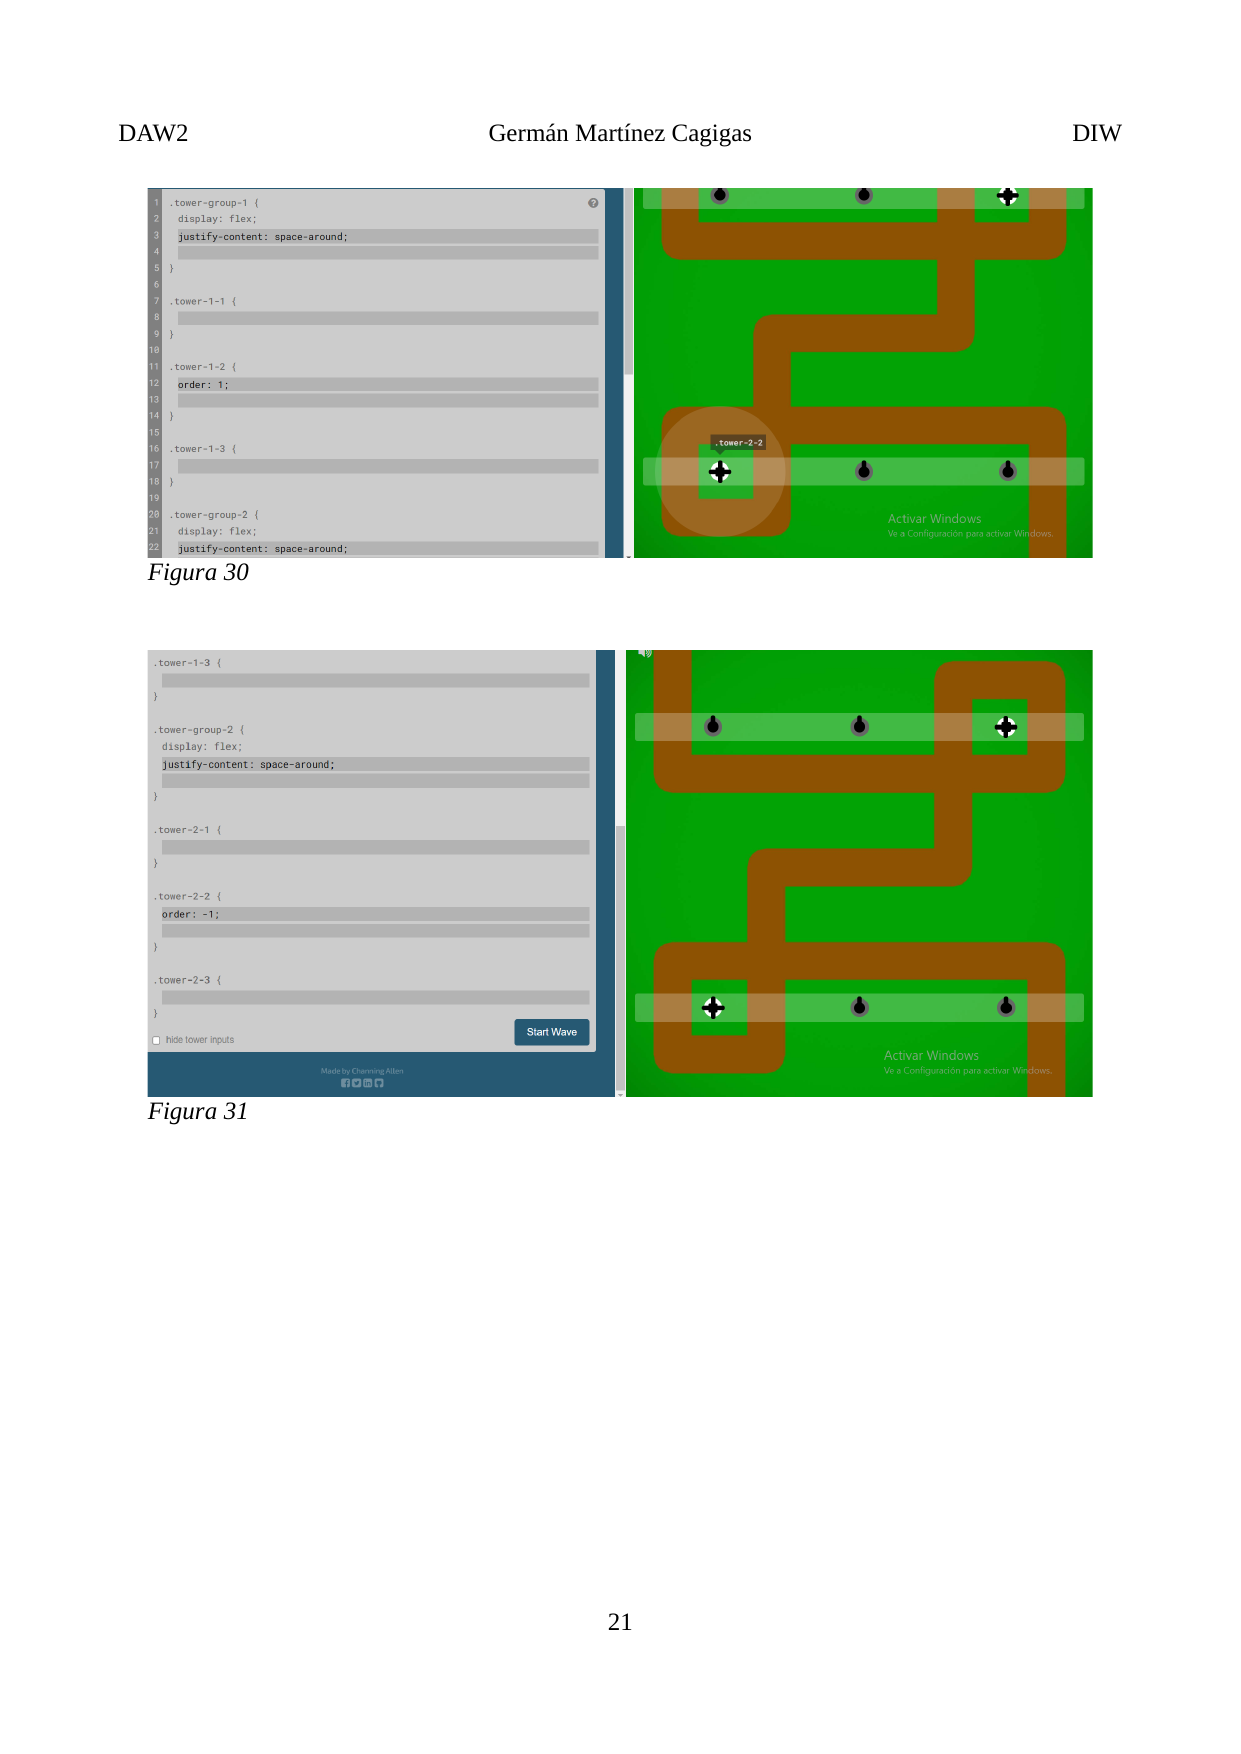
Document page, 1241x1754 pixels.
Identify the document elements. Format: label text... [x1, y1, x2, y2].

text Figura 30 [148, 558, 1093, 586]
picture [147, 188, 1093, 558]
picture [147, 650, 1093, 1097]
text Figura 31 [148, 1097, 1093, 1125]
